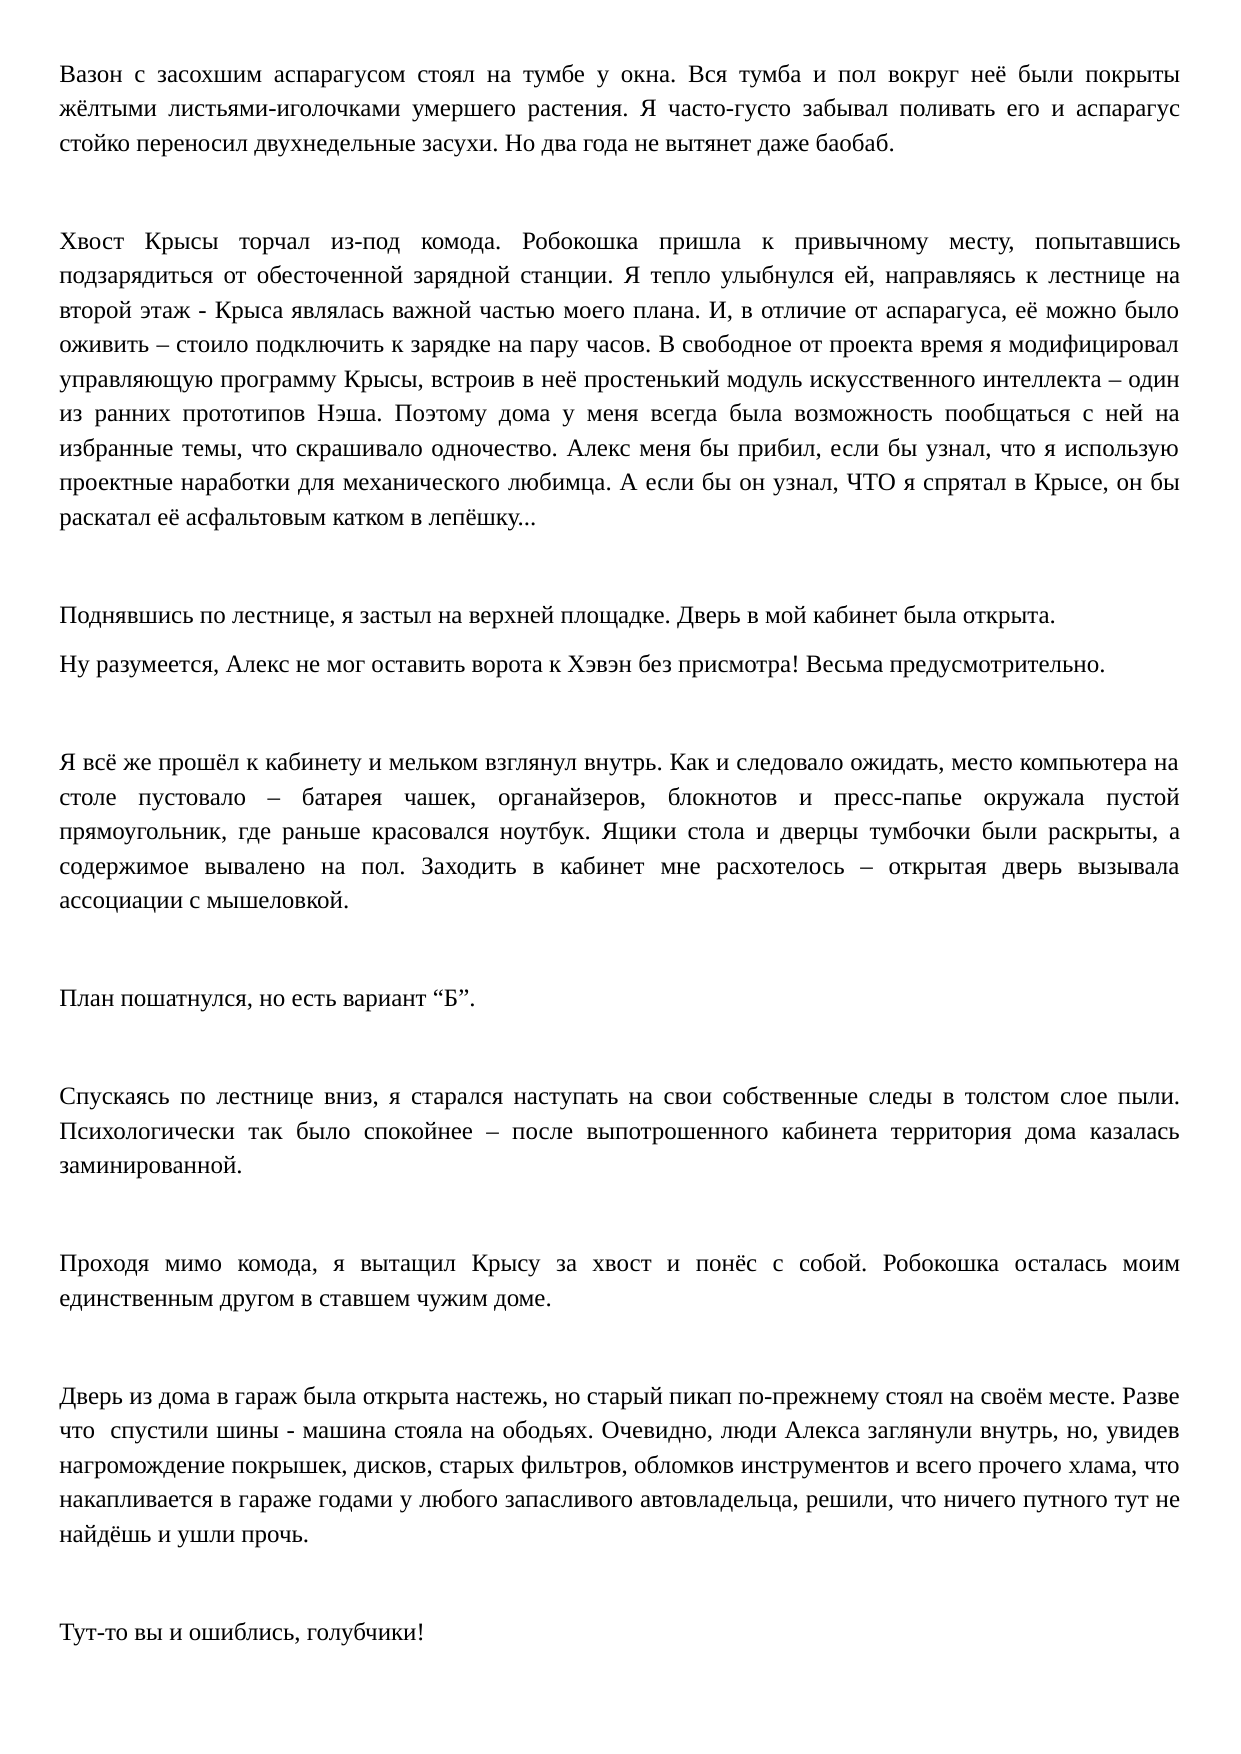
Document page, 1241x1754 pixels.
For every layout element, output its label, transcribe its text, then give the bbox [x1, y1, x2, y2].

text Поднявшись по лестнице, я застыл на верхней площадке. Дверь в мой кабинет была открыта. [59, 600, 1181, 629]
text Проходя мимо комода, я вытащил Крысу за хвост и понёс с собой. Робокошка осталась моим единственным другом в ставшем чужим доме. [59, 1248, 1181, 1312]
text Дверь из дома в гараж была открыта настежь, но старый пикап по-прежнему стоял на своём месте. Разве что спустили шины - машина стояла на ободьях. Очевидно, люди Алекса заглянули внутрь, но, увидев нагромождение покрышек, дисков, старых фильтров, обломков инструментов и всего прочего хлама, что накапливается в гараже годами у любого запасливого автовладельца, решили, что ничего путного тут не найдёшь и ушли прочь. [59, 1381, 1181, 1548]
text Тут-то вы и ошиблись, голубчики! [59, 1617, 1181, 1646]
text Я всё же прошёл к кабинету и мельком взглянул внутрь. Как и следовало ожидать, место компьютера на столе пустовало – батарея чашек, органайзеров, блокнотов и пресс-папье окружала пустой прямоугольник, где раньше красовался ноутбук. Ящики стола и дверцы тумбочки были раскрыты, а содержимое вывалено на пол. Заходить в кабинет мне расхотелось – открытая дверь вызывала ассоциации с мышеловкой. [59, 747, 1181, 914]
text План пошатнулся, но есть вариант “Б”. [59, 983, 1181, 1012]
text Спускаясь по лестнице вниз, я старался наступать на свои собственные следы в толстом слое пыли. Психологически так было спокойнее – после выпотрошенного кабинета территория дома казалась заминированной. [59, 1081, 1181, 1179]
text Вазон с засохшим аспарагусом стоял на тумбе у окна. Вся тумба и пол вокруг неё были покрыты жёлтыми листьями-иголочками умершего растения. Я часто-густо забывал поливать его и аспарагус стойко переносил двухнедельные засухи. Но два года не вытянет даже баобаб. [59, 59, 1181, 157]
text Ну разумеется, Алекс не мог оставить ворота к Хэвэн без присмотра! Весьма предусмотрительно. [59, 649, 1181, 678]
text Хвост Крысы торчал из-под комода. Робокошка пришла к привычному месту, попытавшись подзарядиться от обесточенной зарядной станции. Я тепло улыбнулся ей, направляясь к лестнице на второй этаж - Крыса являлась важной частью моего плана. И, в отличие от аспарагуса, её можно было оживить – стоило подключить к зарядке на пару часов. В свободное от проекта время я модифицировал управляющую программу Крысы, встроив в неё простенький модуль искусственного интеллекта – один из ранних прототипов Нэша. Поэтому дома у меня всегда была возможность пообщаться с ней на избранные темы, что скрашивало одночество. Алекс меня бы прибил, если бы узнал, что я использую проектные наработки для механического любимца. А если бы он узнал, ЧТО я спрятал в Крысе, он бы раскатал её асфальтовым катком в лепёшку... [59, 226, 1181, 531]
